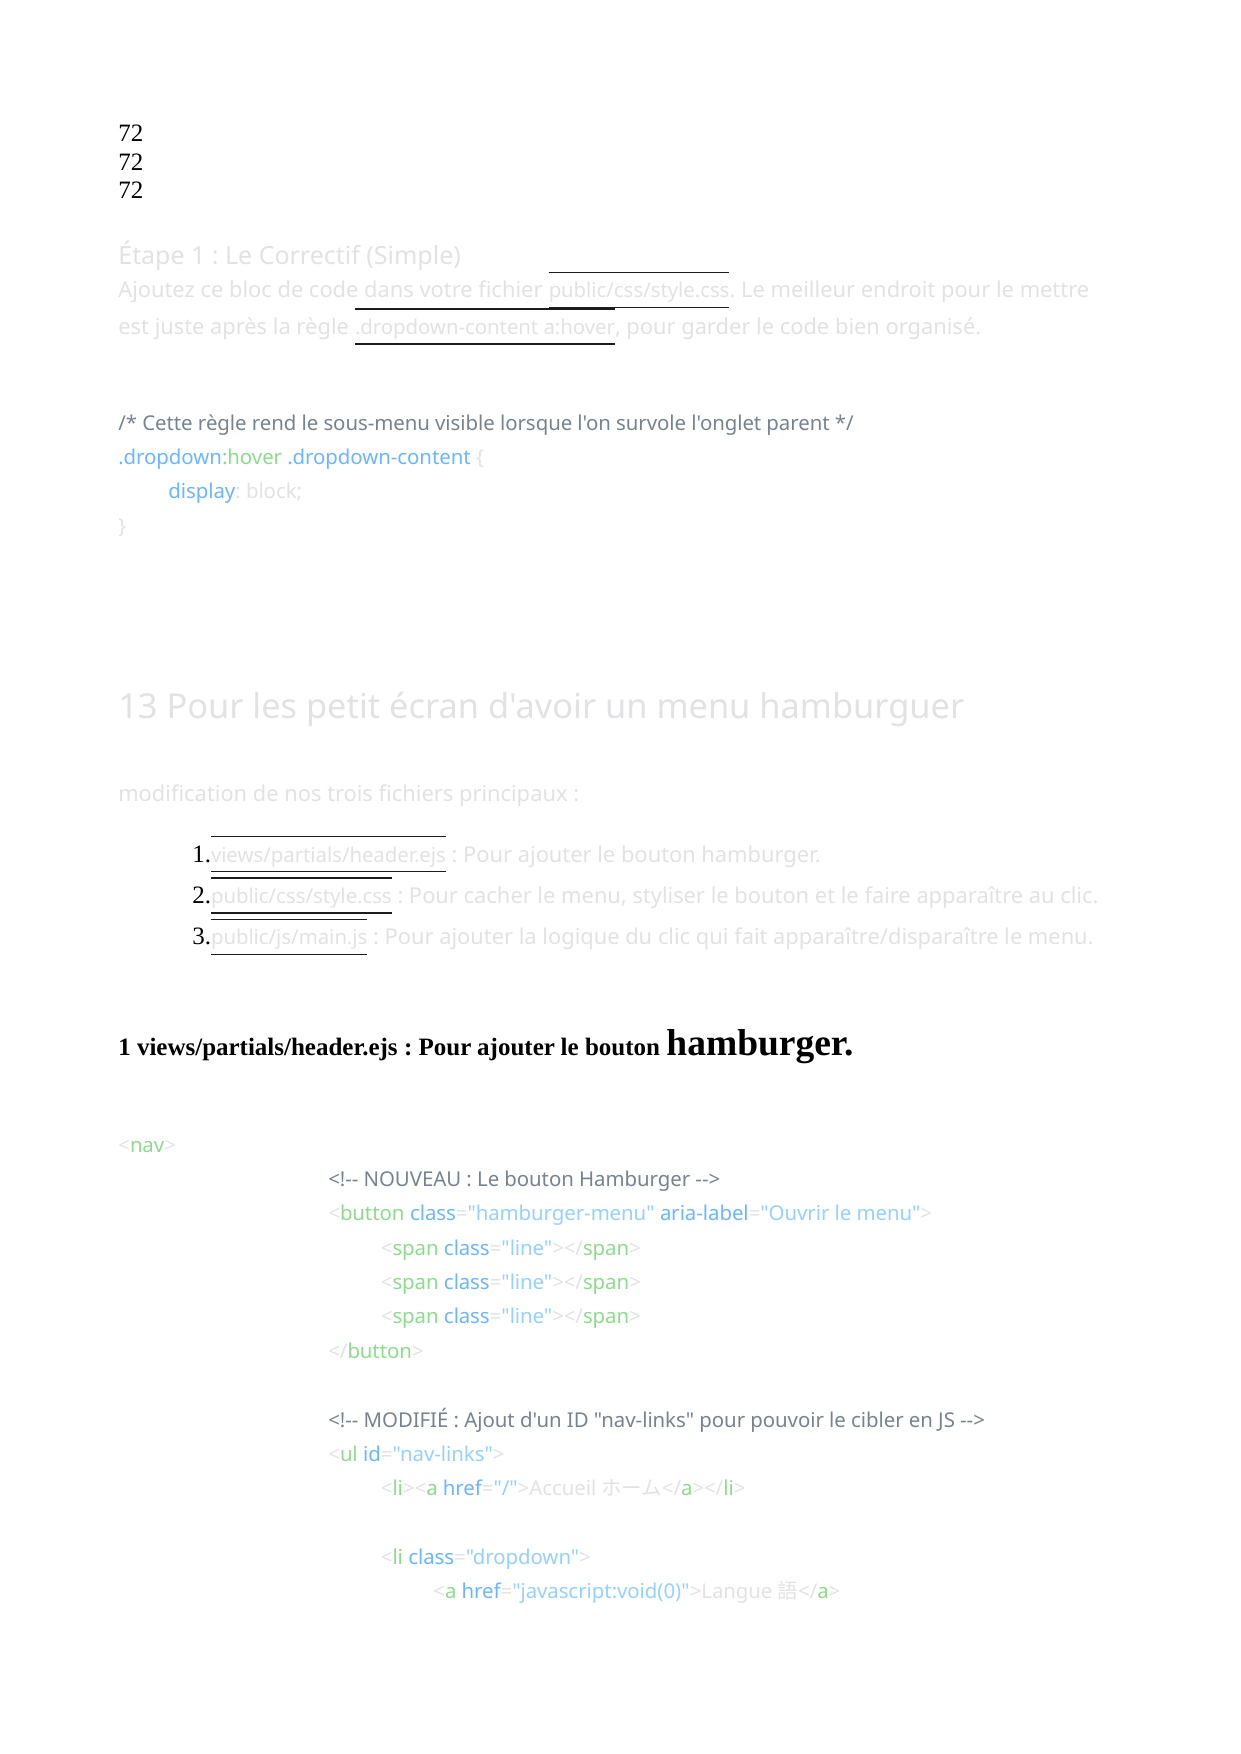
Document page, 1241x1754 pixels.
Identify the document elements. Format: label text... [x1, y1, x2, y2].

list public/js/main.js : Pour ajouter la logique du clic qui fait apparaître/disparaître le menu. [118, 918, 1122, 955]
text } [118, 505, 1122, 539]
text <button class="hamburger-menu" aria-label="Ouvrir le menu"> [118, 1193, 1122, 1227]
text modification de nos trois fichiers principaux : [118, 776, 1122, 808]
text <li class="dropdown"> [118, 1537, 1122, 1571]
text <span class="line"></span> [118, 1262, 1122, 1296]
text </button> [118, 1331, 1122, 1365]
text <li><a href="/">Accueil ホーム</a></li> [118, 1468, 1122, 1502]
list public/css/style.css : Pour cacher le menu, styliser le bouton et le faire apparaître au clic. [118, 877, 1122, 914]
text display: block; [118, 470, 1122, 505]
text .dropdown:hover .dropdown-content { [118, 436, 1122, 470]
text <a href="javascript:void(0)">Langue 語</a> [118, 1571, 1122, 1606]
text <!-- NOUVEAU : Le bouton Hamburger --> [118, 1159, 1122, 1193]
subtitle 13 Pour les petit écran d'avoir un menu hamburguer [118, 682, 1122, 729]
text Ajoutez ce bloc de code dans votre fichier public/css/style.css. Le meilleur endroit pour le mettre est juste après la règle .dropdown-content a:hover, pour garder le code bien organisé. [118, 271, 1122, 345]
subtitle 1 views/partials/header.ejs : Pour ajouter le bouton hamburger. [118, 1020, 1122, 1063]
list views/partials/header.ejs : Pour ajouter le bouton hamburger. [118, 836, 1122, 872]
text <span class="line"></span> [118, 1227, 1122, 1262]
text <!-- MODIFIÉ : Ajout d'un ID "nav-links" pour pouvoir le cibler en JS --> [118, 1399, 1122, 1434]
text <ul id="nav-links"> [118, 1434, 1122, 1468]
text <span class="line"></span> [118, 1296, 1122, 1331]
subtitle Étape 1 : Le Correctif (Simple) [118, 234, 1122, 271]
text /* Cette règle rend le sous-menu visible lorsque l'on survole l'onglet parent */ [118, 402, 1122, 436]
text <nav> [118, 1124, 1122, 1159]
